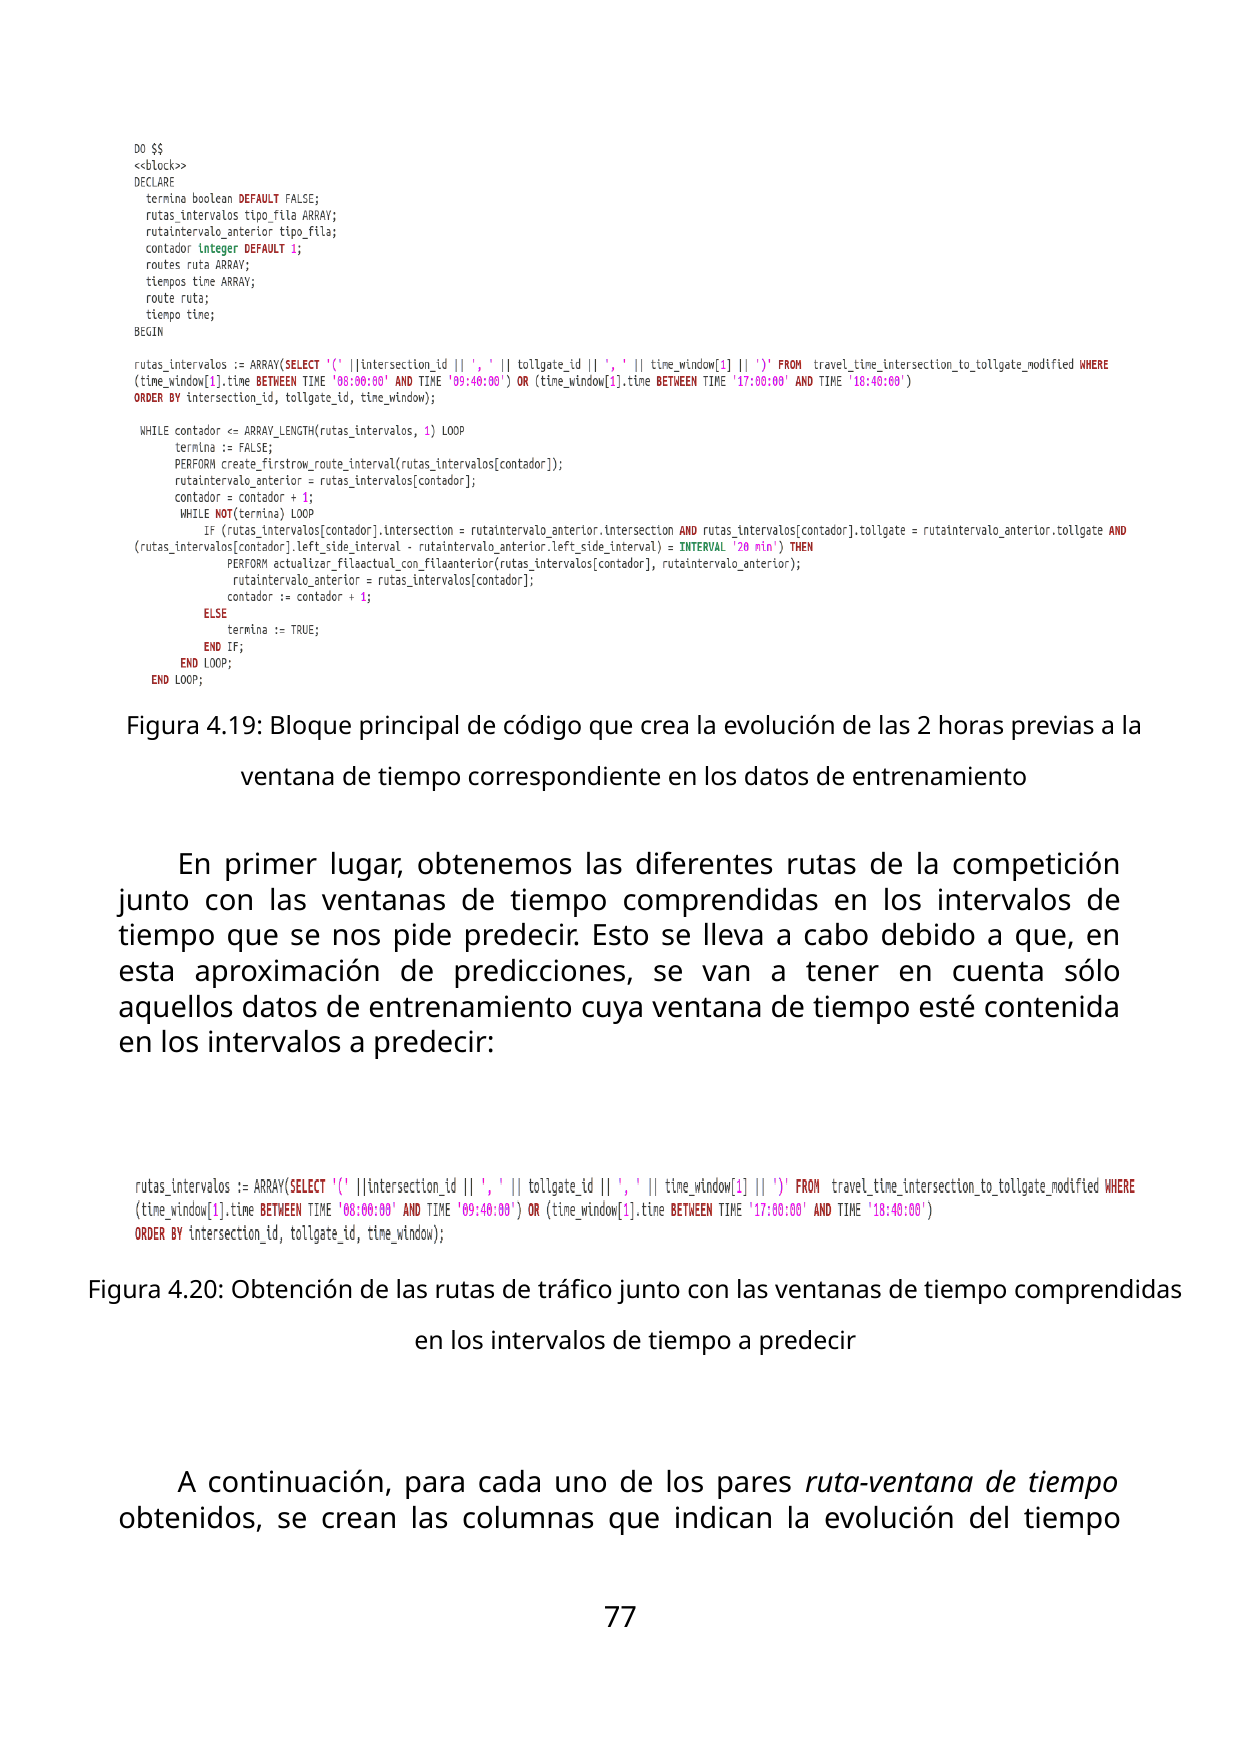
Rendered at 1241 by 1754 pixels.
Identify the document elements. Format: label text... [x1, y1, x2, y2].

picture [133, 1164, 1138, 1255]
text Figura 4.19: Bloque principal de código que crea la evolución de las 2 horas previas a la ventana de tiempo correspondiente en los datos de entrenamiento [101, 691, 1168, 793]
picture [132, 140, 1137, 691]
text En primer lugar, obtenemos las diferentes rutas de la competición junto con las ventanas de tiempo comprendidas en los intervalos de tiempo que se nos pide predecir. Esto se lleva a cabo debido a que, en esta aproximación de predicciones, se van a tener en cuenta sólo aquellos datos de entrenamiento cuya ventana de tiempo esté contenida en los intervalos a predecir: [118, 843, 1122, 1061]
text A continuación, para cada uno de los pares ruta-ventana de tiempo obtenidos, se crean las columnas que indican la evolución del tiempo [118, 1461, 1122, 1537]
text Figura 4.20: Obtención de las rutas de tráfico junto con las ventanas de tiempo comprendidas en los intervalos de tiempo a predecir [87, 1164, 1183, 1357]
